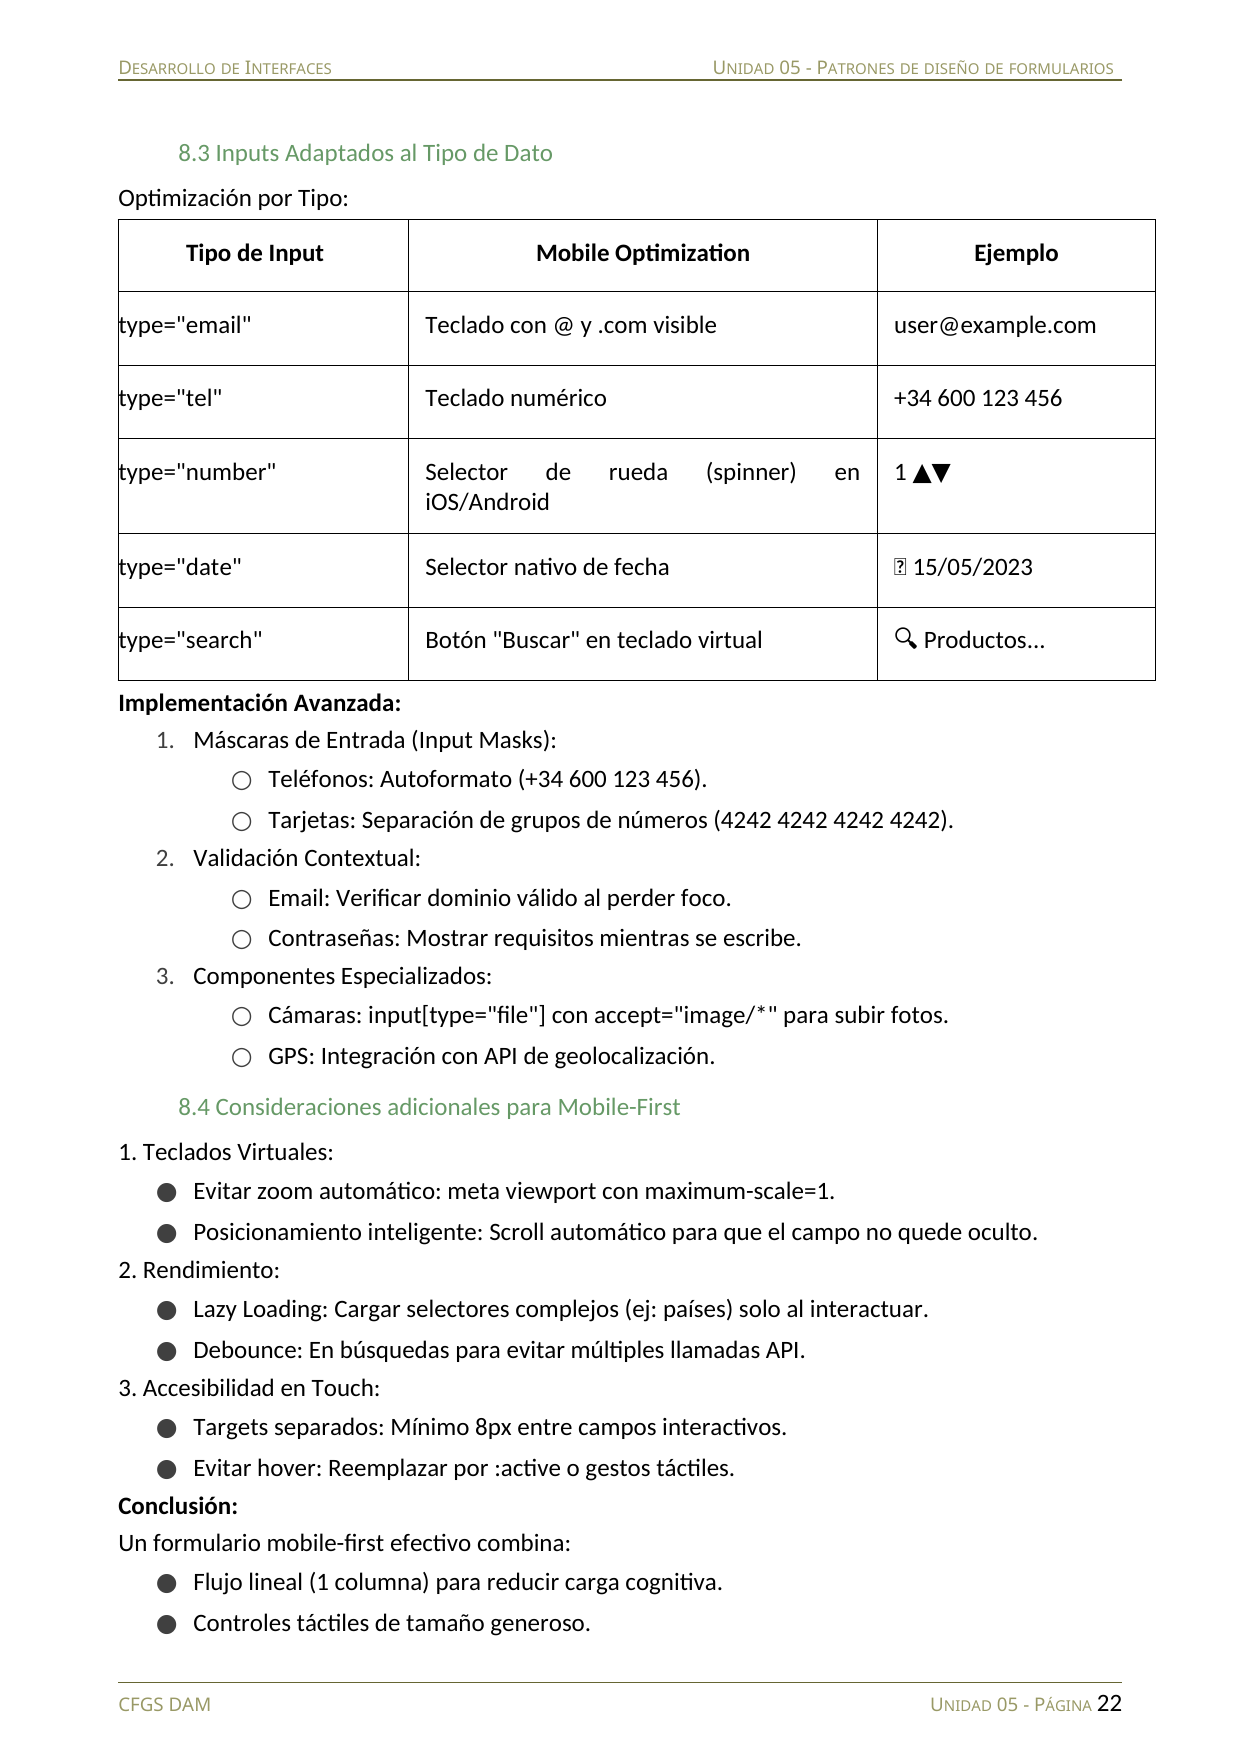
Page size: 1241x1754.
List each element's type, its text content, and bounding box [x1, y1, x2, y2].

list Debounce: En búsquedas para evitar múltiples llamadas API. [156, 1331, 1122, 1366]
table_cell +34 600 123 456 [878, 366, 1155, 438]
table_cell 📅 15/05/2023 [878, 534, 1155, 607]
table_header Ejemplo [878, 220, 1155, 291]
list Evitar hover: Reemplazar por :active o gestos táctiles. [156, 1449, 1122, 1483]
text Un formulario mobile-first efectivo combina: [118, 1527, 1122, 1557]
text 1. Teclados Virtuales: [118, 1136, 1122, 1166]
list Teléfonos: Autoformato (+34 600 123 456). [231, 761, 1122, 795]
list Flujo lineal (1 columna) para reducir carga cognitiva. [156, 1564, 1122, 1598]
list Validación Contextual: [156, 842, 1122, 873]
text Conclusión: [118, 1490, 1122, 1521]
table_cell 1 ▲▼ [878, 439, 1155, 533]
table_cell Teclado numérico [409, 366, 877, 438]
table_header Tipo de Input [119, 220, 408, 291]
table_cell 🔍 Productos... [878, 608, 1155, 680]
table_cell Selector de rueda (spinner) en iOS/Android [409, 439, 877, 533]
table_cell user@example.com [878, 292, 1155, 364]
table_cell Teclado con @ y .com visible [409, 292, 877, 364]
list Targets separados: Mínimo 8px entre campos interactivos. [156, 1409, 1122, 1443]
list Componentes Especializados: [156, 960, 1122, 991]
text 2. Rendimiento: [118, 1254, 1122, 1284]
subtitle 8.3 Inputs Adaptados al Tipo de Dato [178, 137, 1122, 167]
list Máscaras de Entrada (Input Masks): [156, 724, 1122, 755]
text Implementación Avanzada: [118, 687, 1122, 718]
table_cell type="email" [119, 292, 408, 364]
table_header Mobile Optimization [409, 220, 877, 291]
list GPS: Integración con API de geolocalización. [231, 1038, 1122, 1072]
table_cell type="search" [119, 608, 408, 680]
table_cell type="date" [119, 534, 408, 607]
list Email: Verificar dominio válido al perder foco. [231, 879, 1122, 913]
text 3. Accesibilidad en Touch: [118, 1372, 1122, 1402]
table_cell Botón "Buscar" en teclado virtual [409, 608, 877, 680]
table_cell Selector nativo de fecha [409, 534, 877, 607]
subtitle 8.4 Consideraciones adicionales para Mobile-First [178, 1091, 1122, 1121]
list Tarjetas: Separación de grupos de números (4242 4242 4242 4242). [231, 802, 1122, 836]
table_cell type="number" [119, 439, 408, 533]
list Contraseñas: Mostrar requisitos mientras se escribe. [231, 920, 1122, 954]
list Lazy Loading: Cargar selectores complejos (ej: países) solo al interactuar. [156, 1291, 1122, 1325]
table_cell type="tel" [119, 366, 408, 438]
list Evitar zoom automático: meta viewport con maximum-scale=1. [156, 1173, 1122, 1207]
list Posicionamiento inteligente: Scroll automático para que el campo no quede oculto. [156, 1213, 1122, 1247]
list Cámaras: input[type="file"] con accept="image/*" para subir fotos. [231, 997, 1122, 1031]
list Controles táctiles de tamaño generoso. [156, 1604, 1122, 1638]
text Optimización por Tipo: [118, 182, 1122, 213]
